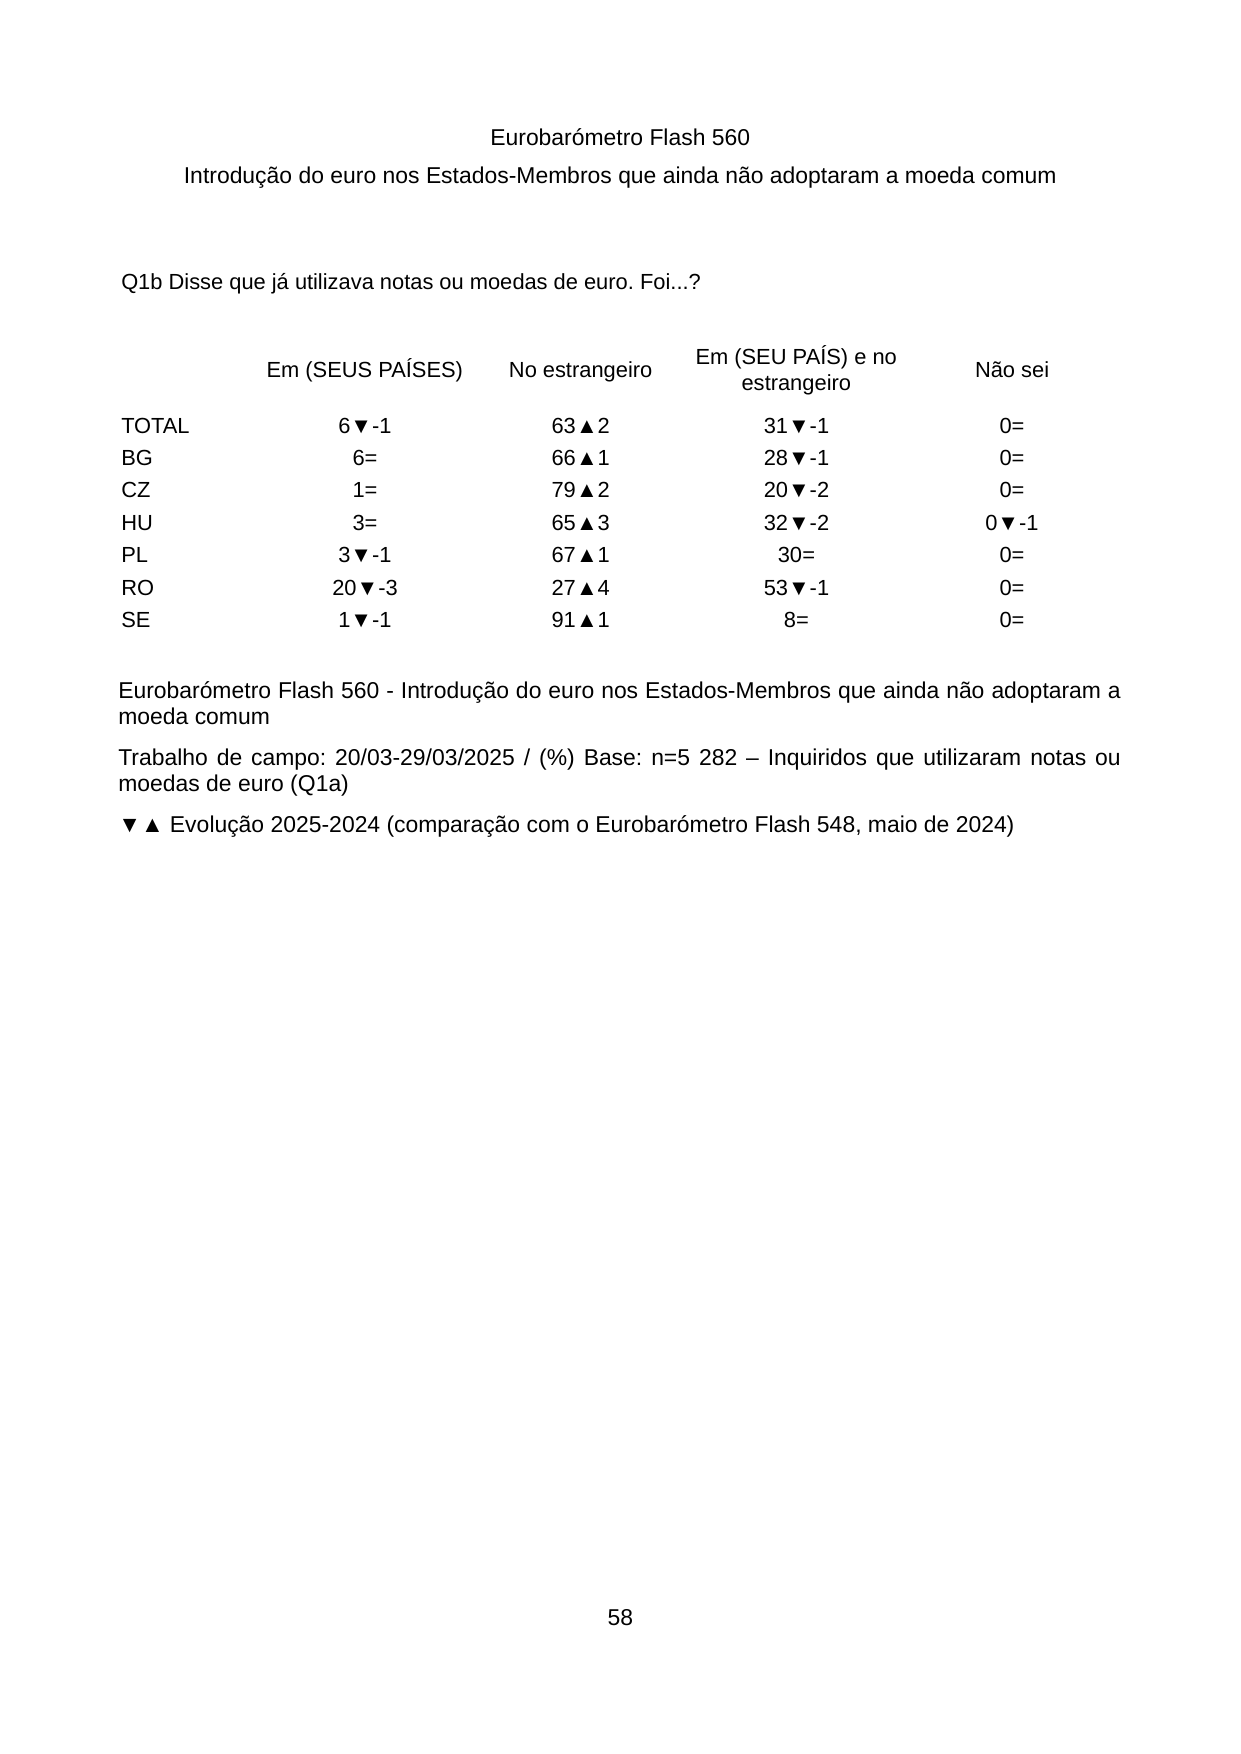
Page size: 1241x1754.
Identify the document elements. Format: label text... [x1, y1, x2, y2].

table_cell HU [118, 506, 257, 539]
table_cell 8= [688, 604, 904, 636]
table_cell 0= [904, 409, 1120, 441]
table_cell RO [118, 571, 257, 603]
table_cell 1▼-1 [257, 604, 472, 636]
table_cell [904, 298, 1120, 330]
table_cell 27▲4 [473, 571, 688, 603]
table_header Q1b Disse que já utilizava notas ou moedas de euro. Foi...? [118, 265, 1120, 297]
table_cell 66▲1 [473, 441, 688, 474]
table_cell 20▼-2 [688, 474, 904, 506]
table_cell No estrangeiro [473, 330, 688, 409]
table_cell BG [118, 441, 257, 474]
table_cell 79▲2 [473, 474, 688, 506]
table_cell [257, 298, 472, 330]
table_cell [688, 298, 904, 330]
table_cell Não sei [904, 330, 1120, 409]
table_cell 63▲2 [473, 409, 688, 441]
text Trabalho de campo: 20/03-29/03/2025 / (%) Base: n=5 282 – Inquiridos que utilizaram notas ou moedas de euro (Q1a) [118, 744, 1122, 797]
table_cell 0▼-1 [904, 506, 1120, 539]
table_cell 3▼-1 [257, 539, 472, 571]
table_cell [118, 330, 257, 409]
text Eurobarómetro Flash 560 - Introdução do euro nos Estados-Membros que ainda não adoptaram a moeda comum [118, 677, 1122, 729]
table_cell 0= [904, 604, 1120, 636]
table_cell 6▼-1 [257, 409, 472, 441]
table_cell 91▲1 [473, 604, 688, 636]
table_cell Em (SEUS PAÍSES) [257, 330, 472, 409]
table_cell 1= [257, 474, 472, 506]
table_cell 0= [904, 571, 1120, 603]
table_cell 30= [688, 539, 904, 571]
table_cell 65▲3 [473, 506, 688, 539]
table_cell 31▼-1 [688, 409, 904, 441]
table_cell 0= [904, 539, 1120, 571]
table_cell 20▼-3 [257, 571, 472, 603]
table_cell 53▼-1 [688, 571, 904, 603]
table_cell CZ [118, 474, 257, 506]
table_cell 67▲1 [473, 539, 688, 571]
table_cell SE [118, 604, 257, 636]
table_cell 3= [257, 506, 472, 539]
table_cell Em (SEU PAÍS) e no estrangeiro [688, 330, 904, 409]
text ▼▲ Evolução 2025-2024 (comparação com o Eurobarómetro Flash 548, maio de 2024) [118, 811, 1122, 838]
table_cell [473, 298, 688, 330]
table_cell 0= [904, 474, 1120, 506]
table_cell 6= [257, 441, 472, 474]
table_cell 28▼-1 [688, 441, 904, 474]
table_cell TOTAL [118, 409, 257, 441]
table_cell PL [118, 539, 257, 571]
table_cell [118, 298, 257, 330]
table_cell 32▼-2 [688, 506, 904, 539]
table_cell 0= [904, 441, 1120, 474]
